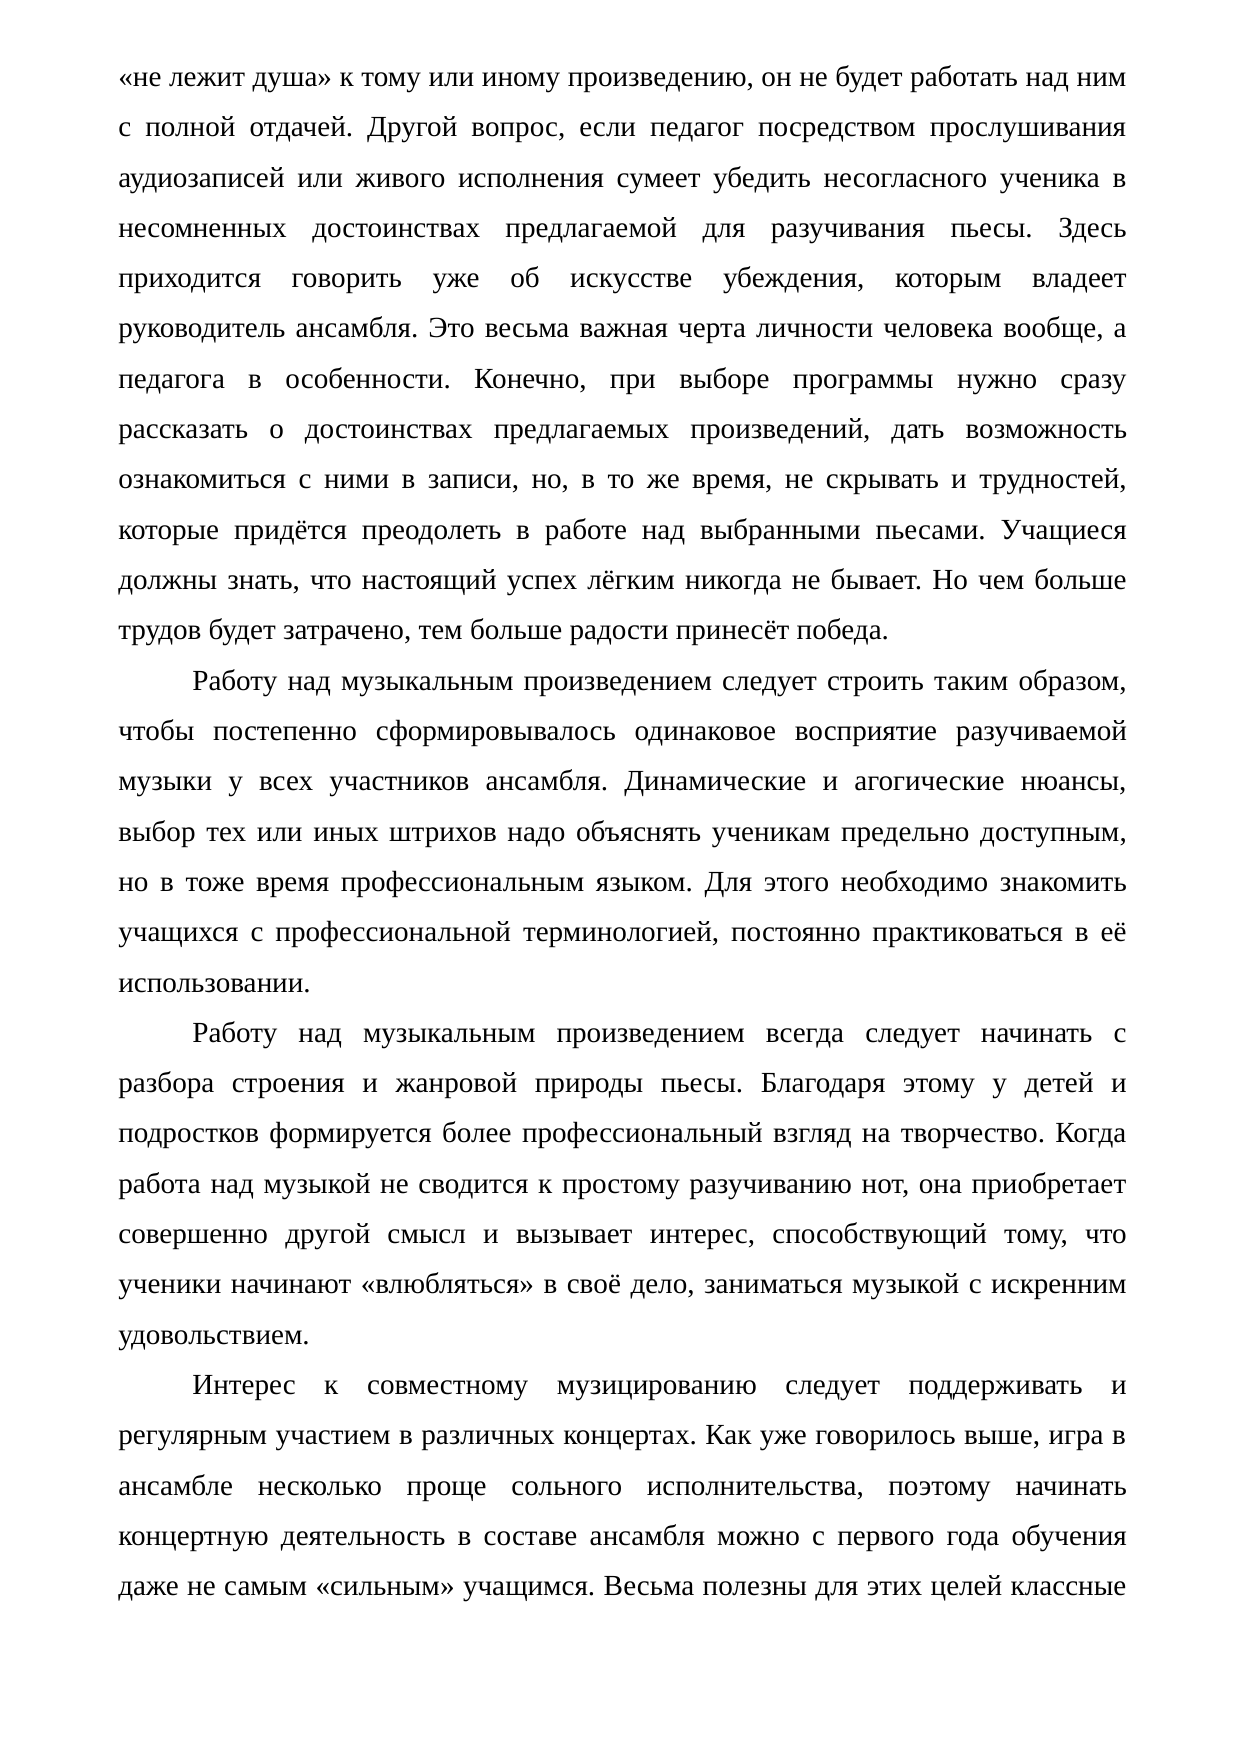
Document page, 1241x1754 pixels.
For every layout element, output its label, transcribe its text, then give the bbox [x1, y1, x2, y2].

text «не лежит душа» к тому или иному произведению, он не будет работать над ним с полной отдачей. Другой вопрос, если педагог посредством прослушивания аудиозаписей или живого исполнения сумеет убедить несогласного ученика в несомненных достоинствах предлагаемой для разучивания пьесы. Здесь приходится говорить уже об искусстве убеждения, которым владеет руководитель ансамбля. Это весьма важная черта личности человека вообще, а педагога в особенности. Конечно, при выборе программы нужно сразу рассказать о достоинствах предлагаемых произведений, дать возможность ознакомиться с ними в записи, но, в то же время, не скрывать и трудностей, которые придётся преодолеть в работе над выбранными пьесами. Учащиеся должны знать, что настоящий успех лёгким никогда не бывает. Но чем больше трудов будет затрачено, тем больше радости принесёт победа. [118, 59, 1128, 646]
text Работу над музыкальным произведением всегда следует начинать с разбора строения и жанровой природы пьесы. Благодаря этому у детей и подростков формируется более профессиональный взгляд на творчество. Когда работа над музыкой не сводится к простому разучиванию нот, она приобретает совершенно другой смысл и вызывает интерес, способствующий тому, что ученики начинают «влюбляться» в своё дело, заниматься музыкой с искренним удовольствием. [118, 1015, 1128, 1350]
text Интерес к совместному музицированию следует поддерживать и регулярным участием в различных концертах. Как уже говорилось выше, игра в ансамбле несколько проще сольного исполнительства, поэтому начинать концертную деятельность в составе ансамбля можно с первого года обучения даже не самым «сильным» учащимся. Весьма полезны для этих целей классные [118, 1367, 1128, 1602]
text Работу над музыкальным произведением следует строить таким образом, чтобы постепенно сформировывалось одинаковое восприятие разучиваемой музыки у всех участников ансамбля. Динамические и агогические нюансы, выбор тех или иных штрихов надо объяснять ученикам предельно доступным, но в тоже время профессиональным языком. Для этого необходимо знакомить учащихся с профессиональной терминологией, постоянно практиковаться в её использовании. [118, 663, 1128, 998]
